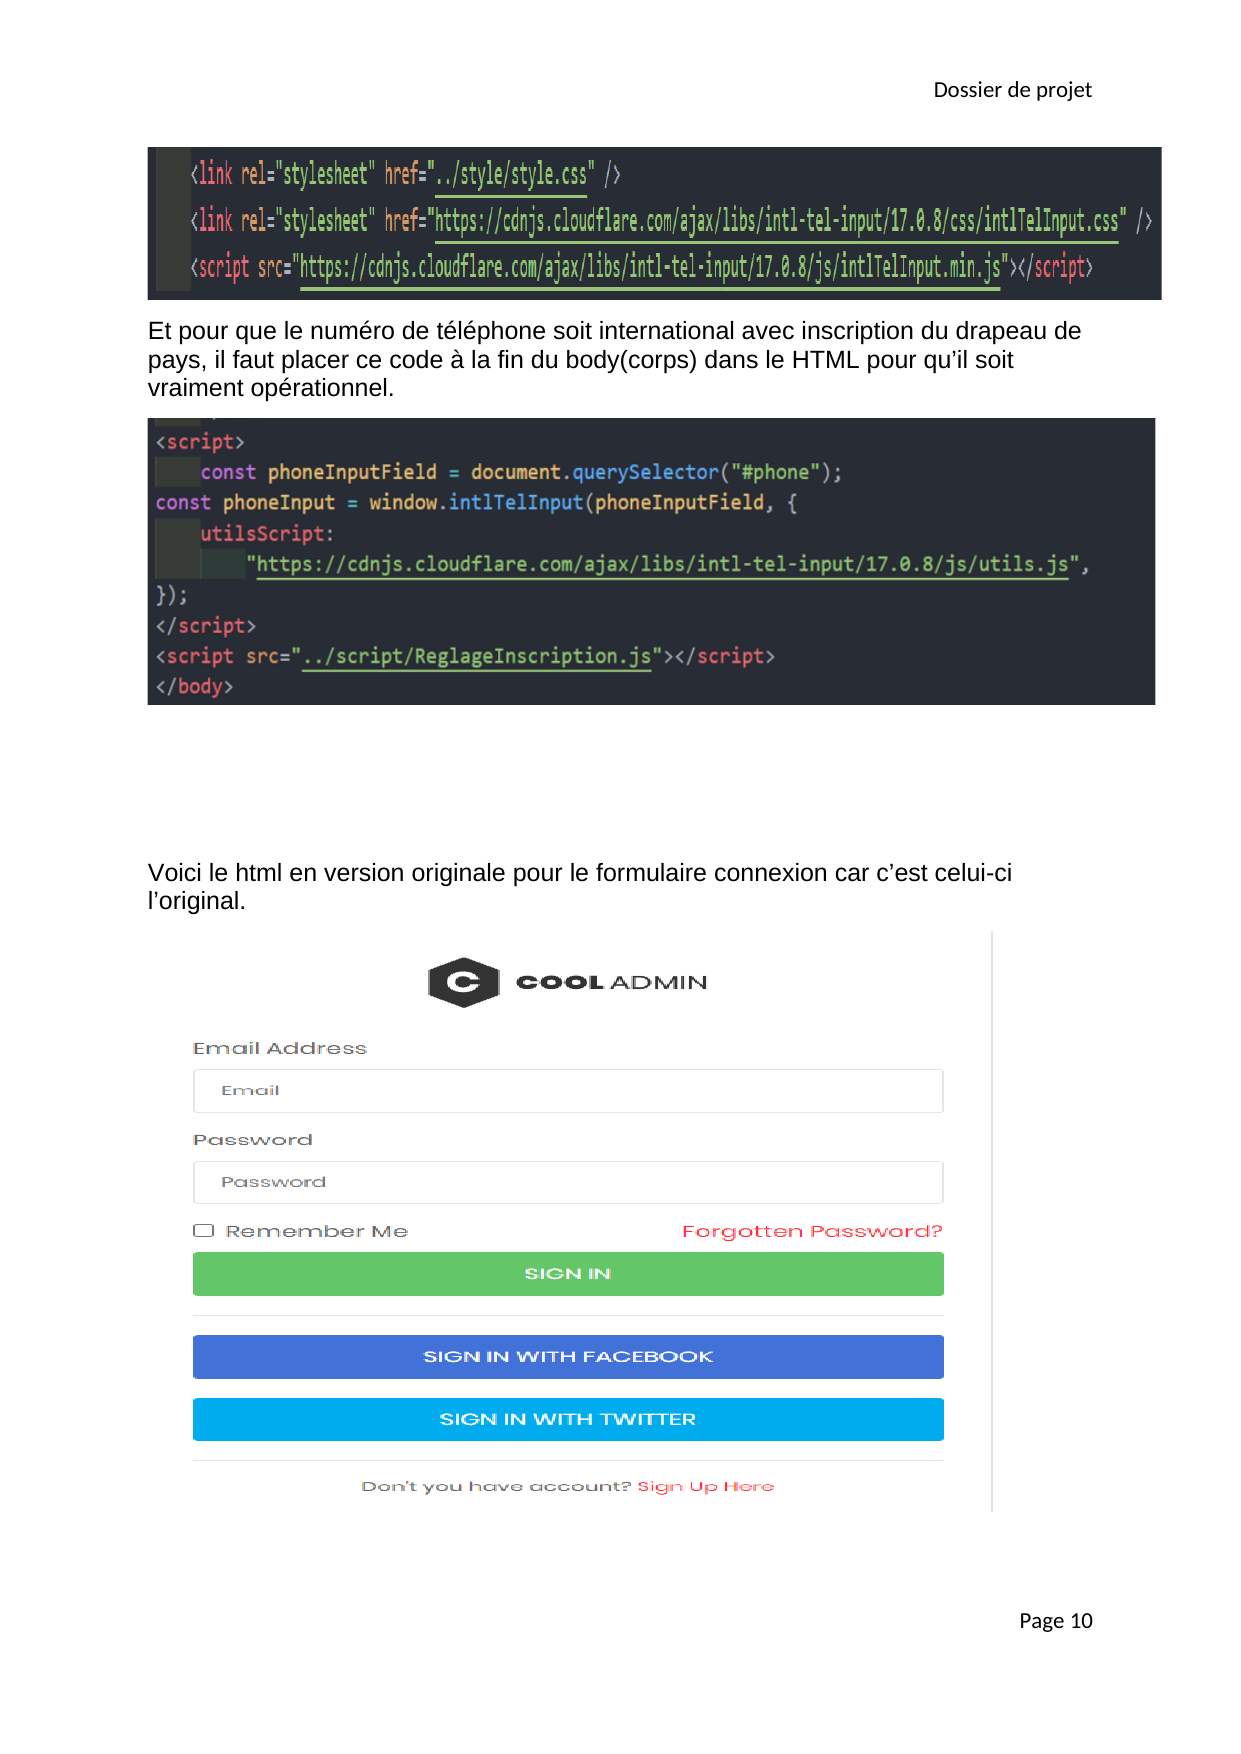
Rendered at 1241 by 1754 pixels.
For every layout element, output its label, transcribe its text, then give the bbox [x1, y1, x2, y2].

text Voici le html en version originale pour le formulaire connexion car c’est celui-ci l’original. [148, 858, 1093, 915]
text Et pour que le numéro de téléphone soit international avec inscription du drapeau de pays, il faut placer ce code à la fin du body(corps) dans le HTML pour qu’il soit vraiment opérationnel. [148, 316, 1093, 402]
